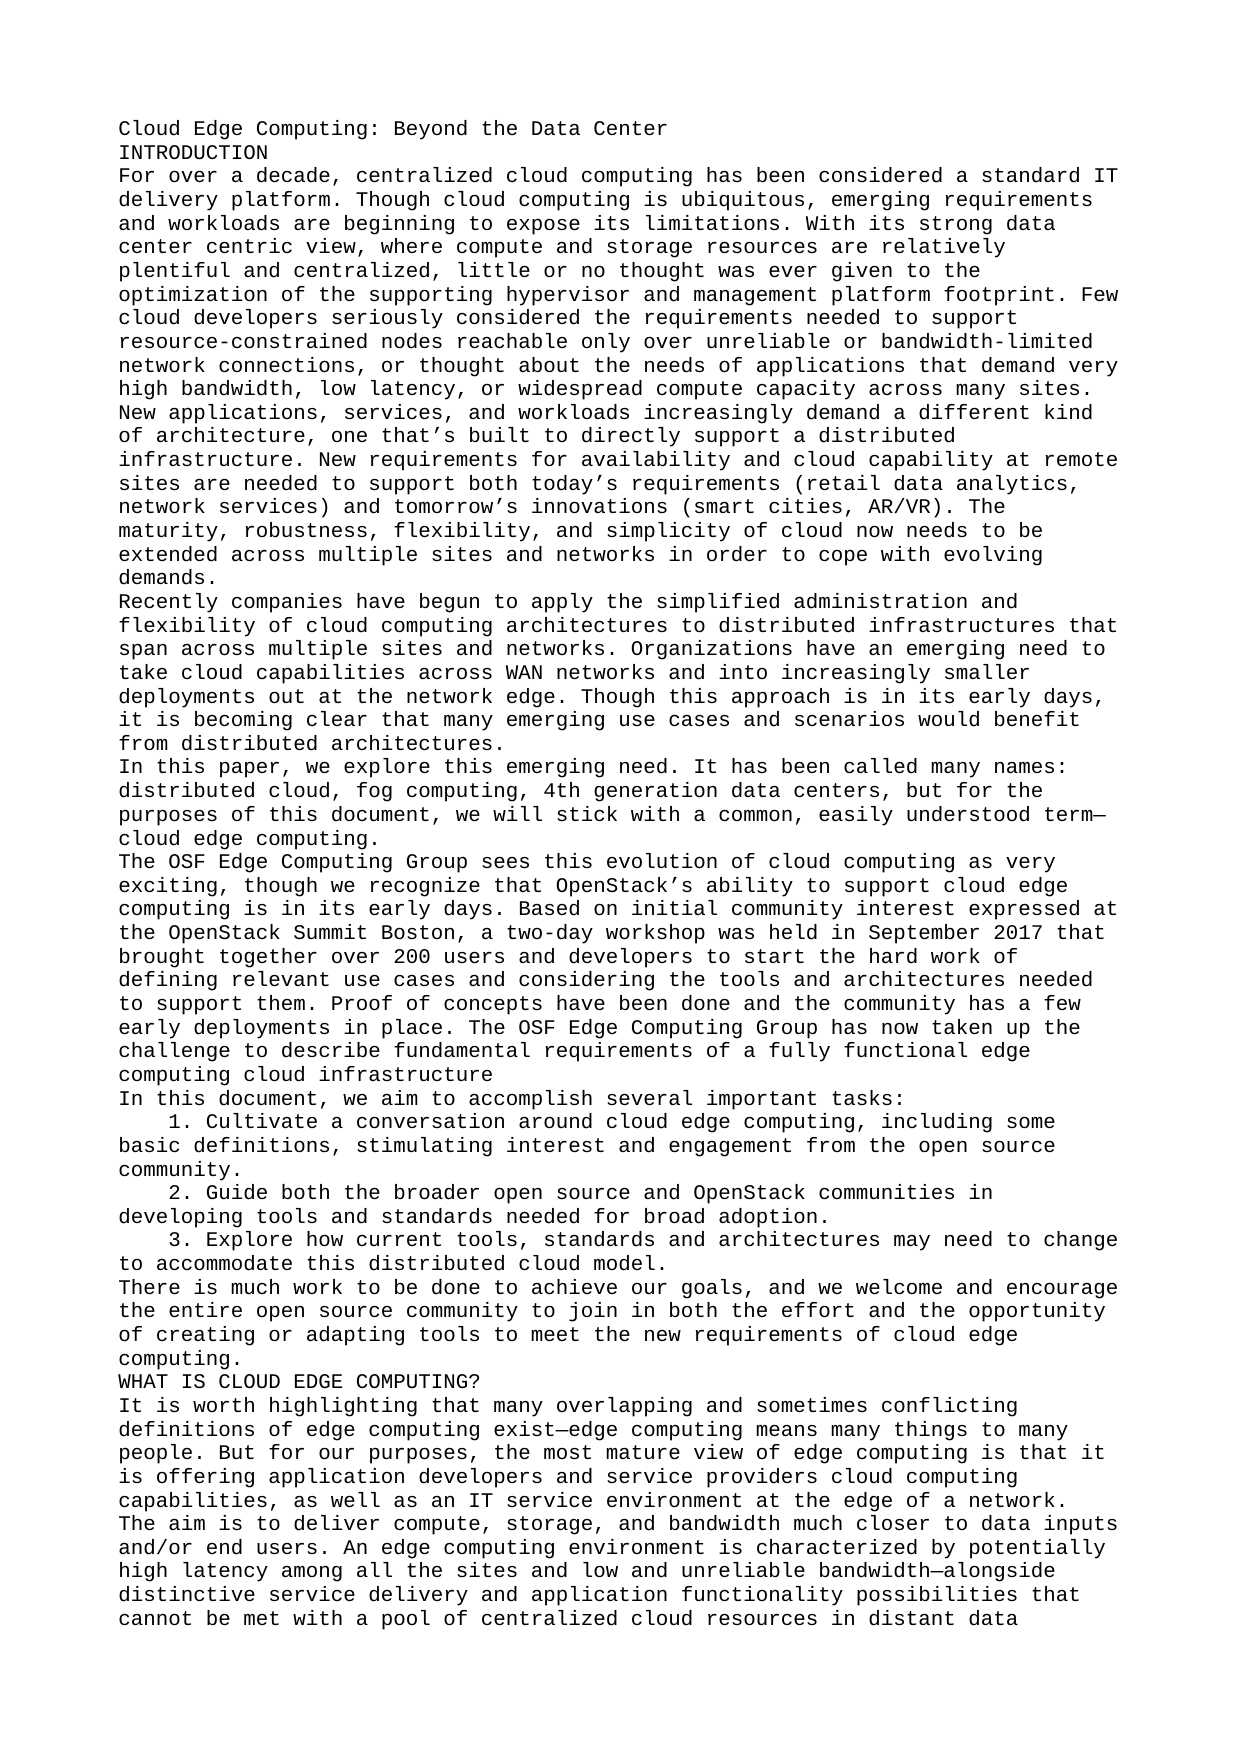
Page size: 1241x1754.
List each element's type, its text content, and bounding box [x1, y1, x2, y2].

text It is worth highlighting that many overlapping and sometimes conflicting definitions of edge computing exist—edge computing means many things to many people. But for our purposes, the most mature view of edge computing is that it is offering application developers and service providers cloud computing capabilities, as well as an IT service environment at the edge of a network. [118, 1395, 1122, 1513]
text In this paper, we explore this emerging need. It has been called many names: distributed cloud, fog computing, 4th generation data centers, but for the purposes of this document, we will stick with a common, easily understood term—cloud edge computing. [118, 757, 1122, 851]
text New applications, services, and workloads increasingly demand a different kind of architecture, one that’s built to directly support a distributed infrastructure. New requirements for availability and cloud capability at remote sites are needed to support both today’s requirements (retail data analytics, network services) and tomorrow’s innovations (smart cities, AR/VR). The maturity, robustness, flexibility, and simplicity of cloud now needs to be extended across multiple sites and networks in order to cope with evolving demands. [118, 402, 1122, 591]
text INTRODUCTION [118, 142, 1122, 165]
text In this document, we aim to accomplish several important tasks: [118, 1088, 1122, 1111]
text There is much work to be done to achieve our goals, and we welcome and encourage the entire open source community to join in both the effort and the opportunity of creating or adapting tools to meet the new requirements of cloud edge computing. [118, 1277, 1122, 1371]
text Cloud Edge Computing: Beyond the Data Center [118, 118, 1122, 142]
text For over a decade, centralized cloud computing has been considered a standard IT delivery platform. Though cloud computing is ubiquitous, emerging requirements and workloads are beginning to expose its limitations. With its strong data center centric view, where compute and storage resources are relatively plentiful and centralized, little or no thought was ever given to the optimization of the supporting hypervisor and management platform footprint. Few cloud developers seriously considered the requirements needed to support resource-constrained nodes reachable only over unreliable or bandwidth-limited network connections, or thought about the needs of applications that demand very high bandwidth, low latency, or widespread compute capacity across many sites. [118, 165, 1122, 402]
text 2. Guide both the broader open source and OpenStack communities in developing tools and standards needed for broad adoption. [118, 1182, 1122, 1229]
text Recently companies have begun to apply the simplified administration and flexibility of cloud computing architectures to distributed infrastructures that span across multiple sites and networks. Organizations have an emerging need to take cloud capabilities across WAN networks and into increasingly smaller deployments out at the network edge. Though this approach is in its early days, it is becoming clear that many emerging use cases and scenarios would benefit from distributed architectures. [118, 591, 1122, 757]
text 1. Cultivate a conversation around cloud edge computing, including some basic definitions, stimulating interest and engagement from the open source community. [118, 1111, 1122, 1182]
text The OSF Edge Computing Group sees this evolution of cloud computing as very exciting, though we recognize that OpenStack’s ability to support cloud edge computing is in its early days. Based on initial community interest expressed at the OpenStack Summit Boston, a two-day workshop was held in September 2017 that brought together over 200 users and developers to start the hard work of defining relevant use cases and considering the tools and architectures needed to support them. Proof of concepts have been done and the community has a few early deployments in place. The OSF Edge Computing Group has now taken up the challenge to describe fundamental requirements of a fully functional edge computing cloud infrastructure [118, 851, 1122, 1088]
text WHAT IS CLOUD EDGE COMPUTING? [118, 1371, 1122, 1395]
text The aim is to deliver compute, storage, and bandwidth much closer to data inputs and/or end users. An edge computing environment is characterized by potentially high latency among all the sites and low and unreliable bandwidth—alongside distinctive service delivery and application functionality possibilities that cannot be met with a pool of centralized cloud resources in distant data [118, 1513, 1122, 1631]
text 3. Explore how current tools, standards and architectures may need to change to accommodate this distributed cloud model. [118, 1229, 1122, 1277]
